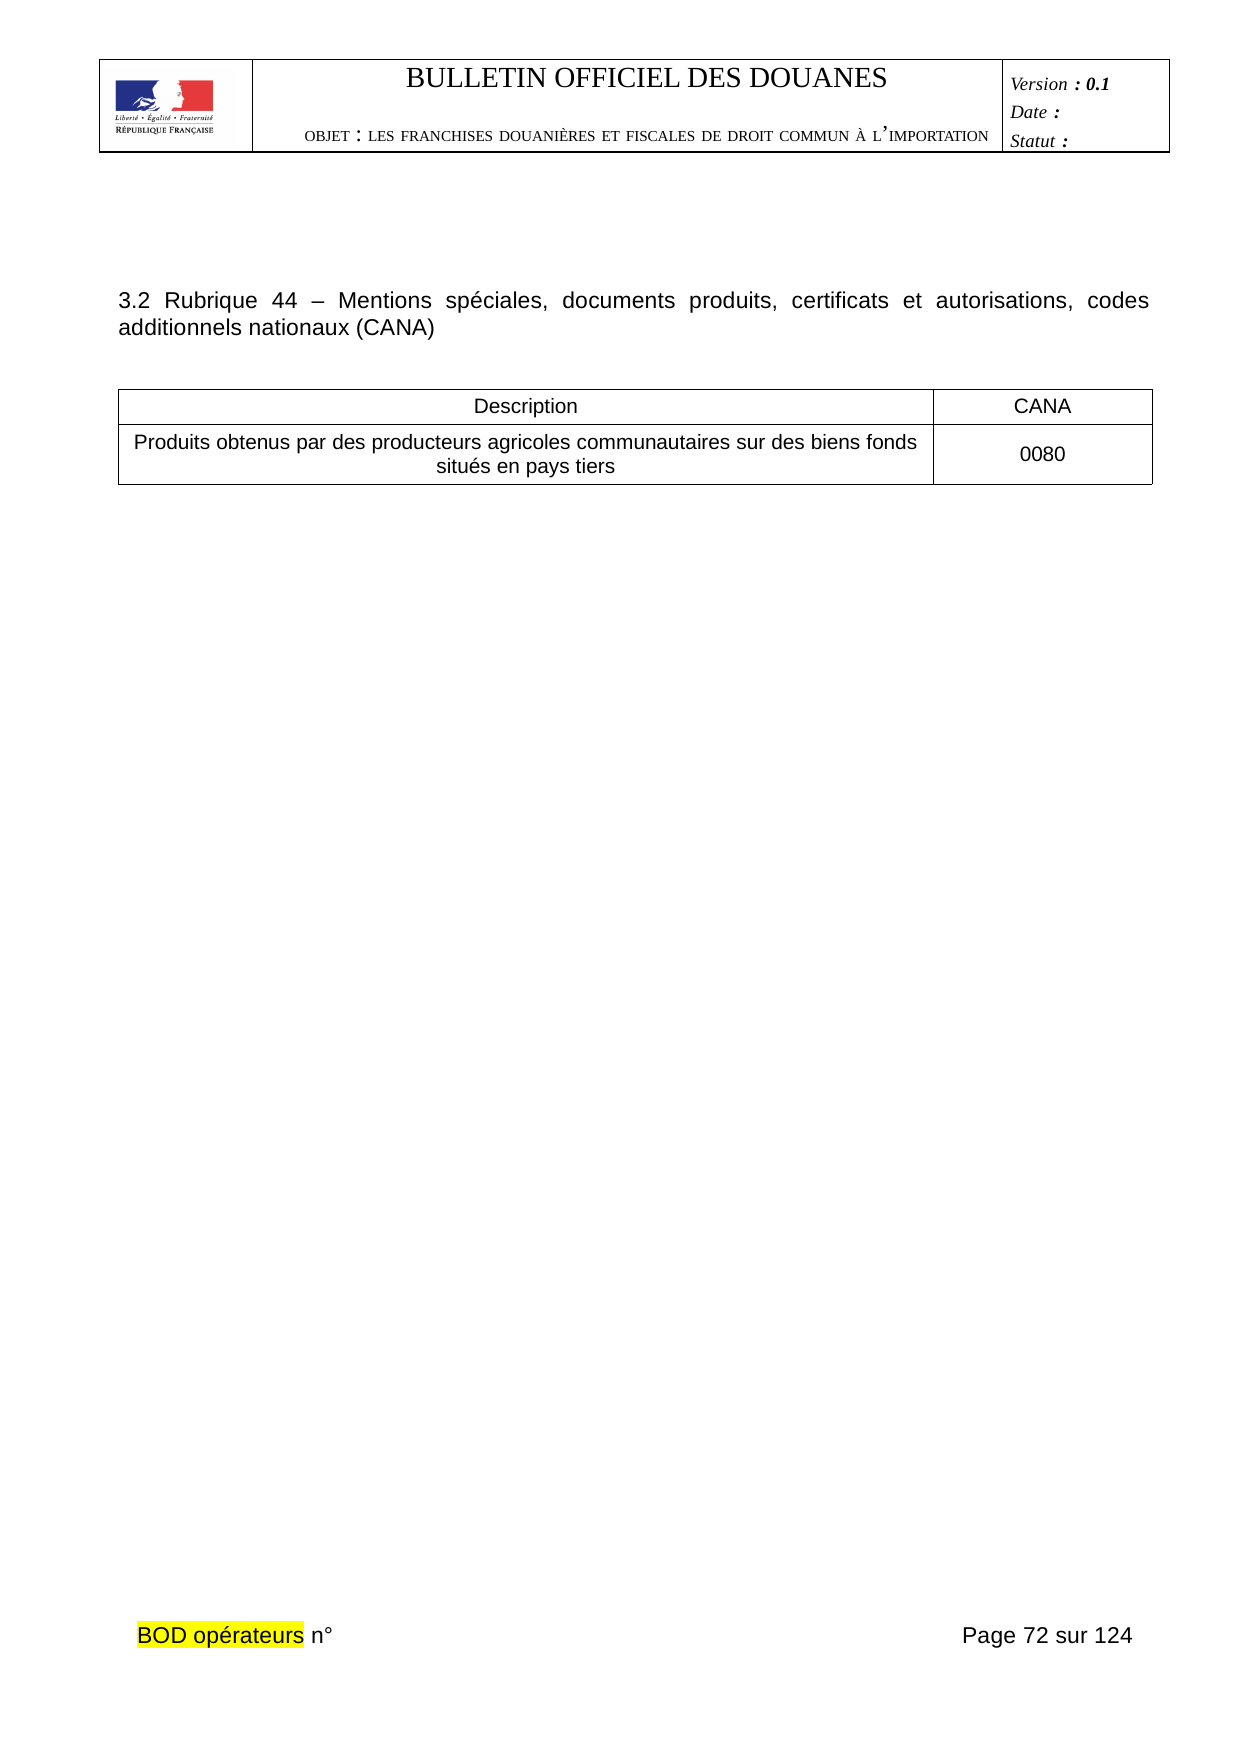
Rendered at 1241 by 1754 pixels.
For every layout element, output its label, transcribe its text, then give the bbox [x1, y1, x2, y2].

table_header Description [119, 390, 933, 424]
picture [93, 66, 238, 156]
text 3.2 Rubrique 44 – Mentions spéciales, documents produits, certificats et autorisations, codes additionnels nationaux (CANA) [118, 286, 1152, 340]
table_cell Produits obtenus par des producteurs agricoles communautaires sur des biens fonds situés en pays tiers [119, 425, 933, 484]
table_cell 0080 [934, 425, 1152, 484]
picture [100, 66, 238, 151]
table_header CANA [934, 390, 1152, 424]
